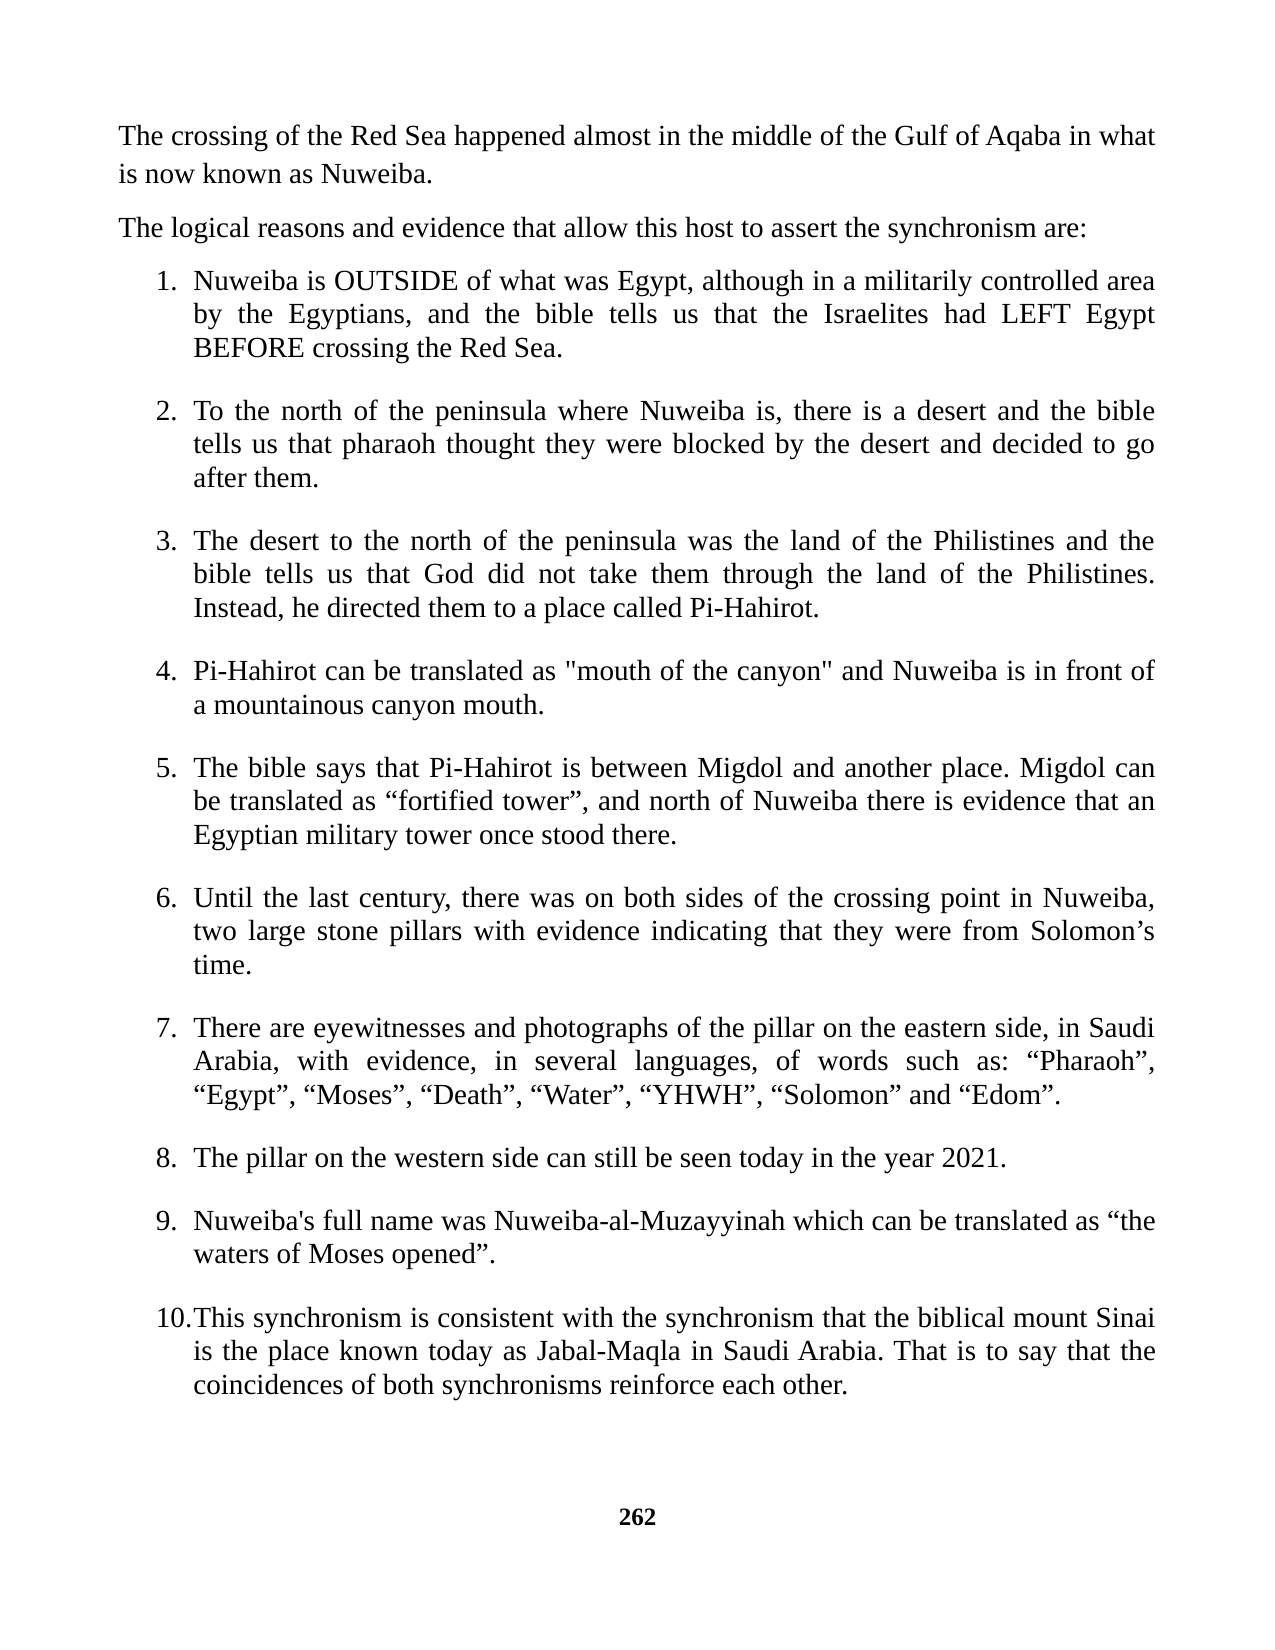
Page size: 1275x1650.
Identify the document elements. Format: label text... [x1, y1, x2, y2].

list Nuweiba is OUTSIDE of what was Egypt, although in a militarily controlled area by the Egyptians, and the bible tells us that the Israelites had LEFT Egypt BEFORE crossing the Red Sea. [156, 263, 1157, 363]
list Until the last century, there was on both sides of the crossing point in Nuweiba, two large stone pillars with evidence indicating that they were from Solomon’s time. [156, 880, 1157, 981]
text The logical reasons and evidence that allow this host to assert the synchronism are: [118, 210, 1157, 243]
list Pi-Hahirot can be translated as "mouth of the canyon" and Nuweiba is in front of a mountainous canyon mouth. [156, 653, 1157, 720]
list The bible says that Pi-Hahirot is between Migdol and another place. Migdol can be translated as “fortified tower”, and north of Nuweiba there is evidence that an Egyptian military tower once stood there. [156, 750, 1157, 850]
text The crossing of the Red Sea happened almost in the middle of the Gulf of Aqaba in what is now known as Nuweiba. [118, 118, 1157, 190]
list The pillar on the western side can still be seen today in the year 2021. [156, 1140, 1157, 1174]
list Nuweiba's full name was Nuweiba-al-Muzayyinah which can be translated as “the waters of Moses opened”. [156, 1203, 1157, 1270]
list This synchronism is consistent with the synchronism that the biblical mount Sinai is the place known today as Jabal-Maqla in Saudi Arabia. That is to say that the coincidences of both synchronisms reinforce each other. [156, 1300, 1157, 1400]
list There are eyewitnesses and photographs of the pillar on the eastern side, in Saudi Arabia, with evidence, in several languages, of words such as: “Pharaoh”, “Egypt”, “Moses”, “Death”, “Water”, “YHWH”, “Solomon” and “Edom”. [156, 1010, 1157, 1111]
list To the north of the peninsula where Nuweiba is, there is a desert and the bible tells us that pharaoh thought they were blocked by the desert and decided to go after them. [156, 393, 1157, 494]
list The desert to the north of the peninsula was the land of the Philistines and the bible tells us that God did not take them through the land of the Philistines. Instead, he directed them to a place called Pi-Hahirot. [156, 523, 1157, 624]
